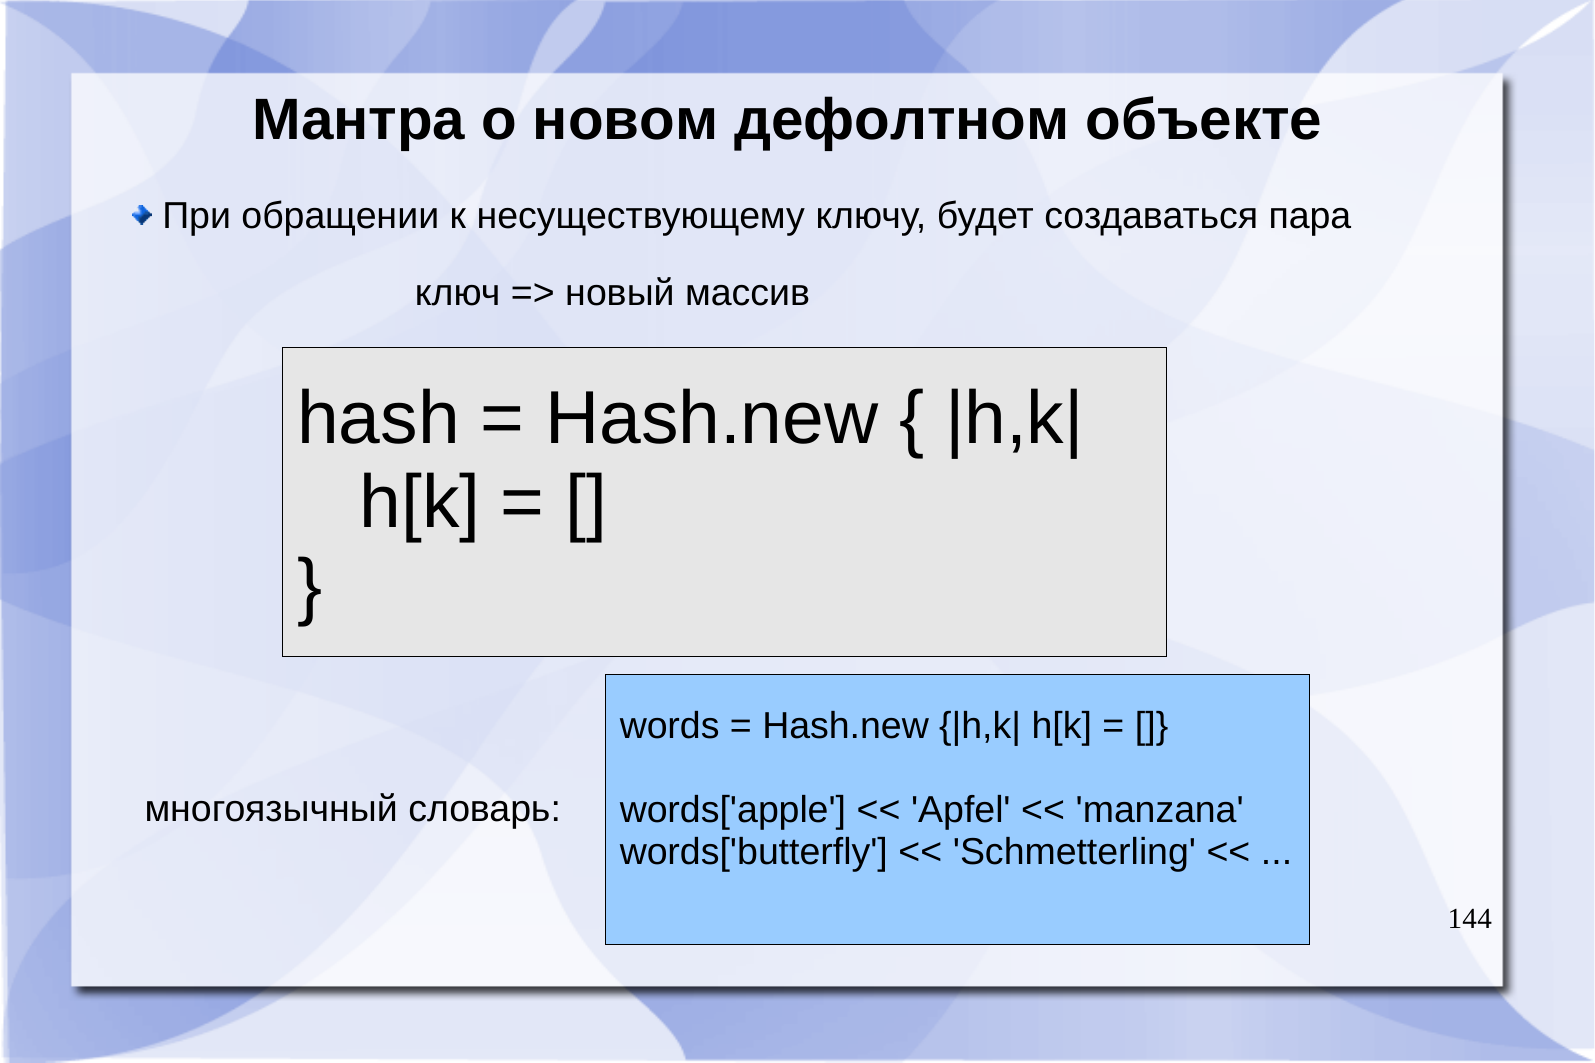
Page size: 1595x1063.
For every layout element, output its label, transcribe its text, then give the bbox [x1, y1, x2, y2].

text_box ключ => новый массив [400, 263, 826, 321]
text_box многоязычный словарь: [129, 780, 577, 838]
text_box hash = Hash.new { |h,k| h[k] = [] } [282, 347, 1167, 657]
text_box При обращении к несуществующему ключу, будет создаваться пара [118, 187, 1367, 244]
picture [0, 0, 1595, 1063]
title Мантра о новом дефолтном объекте [75, 75, 1501, 164]
text_box words = Hash.new {|h,k| h[k] = []} words['apple'] << 'Apfel' << 'manzana' words['butterfly'] << 'Schmetterling' << ... [605, 674, 1310, 945]
